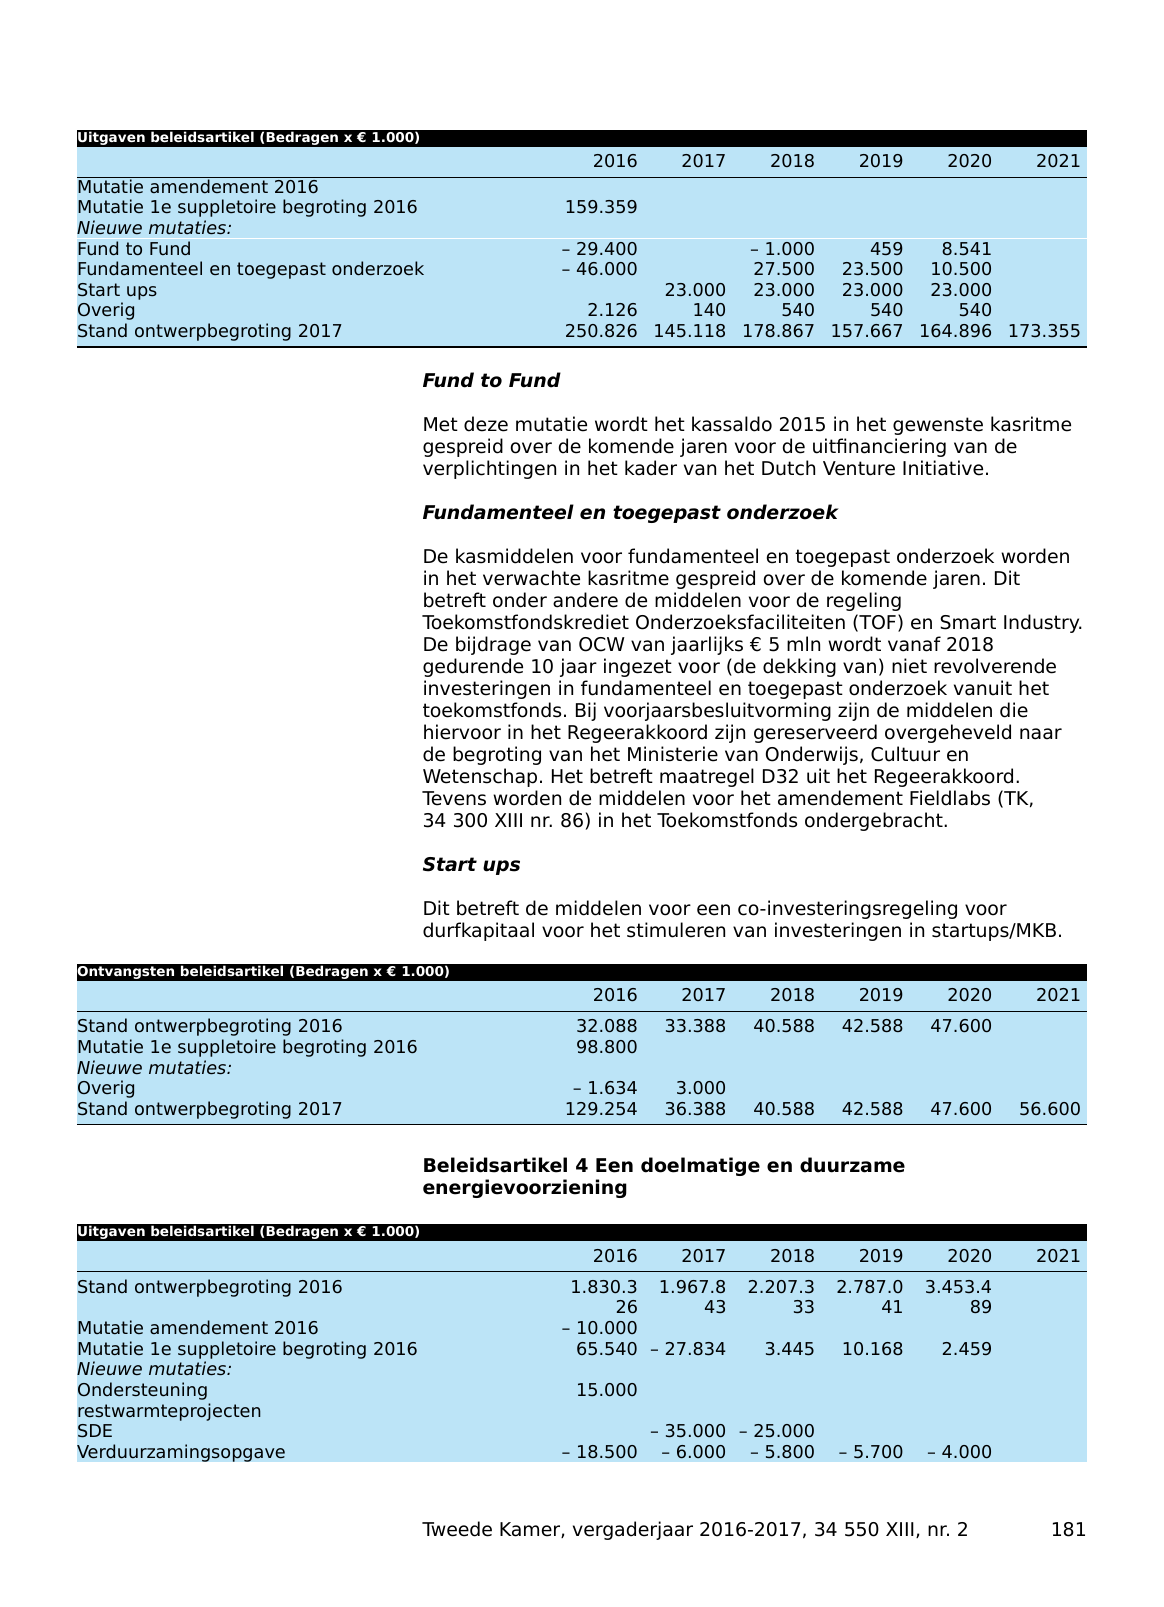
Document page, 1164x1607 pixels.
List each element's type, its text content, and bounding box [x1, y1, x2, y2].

table_cell [555, 218, 644, 238]
table_cell – 6.000 [644, 1442, 732, 1462]
table_cell [732, 1380, 821, 1421]
table_cell [998, 197, 1087, 218]
table_cell 2017 [644, 981, 732, 1011]
table_cell 42.588 [821, 1099, 909, 1124]
table_cell 250.826 [555, 321, 644, 346]
table_cell 27.500 [732, 259, 821, 280]
table_cell [644, 259, 732, 280]
table_cell 23.000 [821, 280, 909, 300]
table_cell 2.126 [555, 300, 644, 321]
table_cell – 1.000 [732, 239, 821, 259]
table_cell 2.787.041 [821, 1272, 909, 1318]
table_cell – 27.834 [644, 1339, 732, 1359]
table_cell Mutatie 1e suppletoire begroting 2016 [77, 1037, 555, 1058]
table_cell 459 [821, 239, 909, 259]
table_cell 36.388 [644, 1099, 732, 1124]
table_cell [732, 1078, 821, 1099]
table_cell 2017 [644, 1241, 732, 1271]
table_cell Mutatie amendement 2016 [77, 1318, 555, 1339]
table_cell [644, 1380, 732, 1421]
table_cell – 5.800 [732, 1442, 821, 1462]
table_cell [821, 1318, 909, 1339]
table_cell Stand ontwerpbegroting 2017 [77, 1099, 555, 1124]
table_cell 540 [909, 300, 998, 321]
table_cell [998, 1078, 1087, 1099]
table_cell [998, 259, 1087, 280]
table_cell [998, 1339, 1087, 1359]
table_cell [732, 1318, 821, 1339]
table_cell 3.445 [732, 1339, 821, 1359]
table_cell [821, 1058, 909, 1078]
table_cell [77, 1241, 555, 1271]
table_cell [555, 1421, 644, 1442]
table_cell [998, 280, 1087, 300]
table_cell 15.000 [555, 1380, 644, 1421]
table_cell [77, 981, 555, 1011]
table_cell Start ups [77, 280, 555, 300]
table_cell 2021 [998, 147, 1087, 177]
table_cell [998, 239, 1087, 259]
table_cell Mutatie 1e suppletoire begroting 2016 [77, 1339, 555, 1359]
table_cell [821, 197, 909, 218]
table_cell [998, 1421, 1087, 1442]
table_cell [998, 1318, 1087, 1339]
table_cell 157.667 [821, 321, 909, 346]
table_cell – 4.000 [909, 1442, 998, 1462]
table_cell [998, 1037, 1087, 1058]
table_cell 47.600 [909, 1012, 998, 1037]
table_cell Nieuwe mutaties: [77, 218, 555, 238]
table_cell [821, 1078, 909, 1099]
table_cell [998, 1380, 1087, 1421]
table_cell 47.600 [909, 1099, 998, 1124]
table_cell [555, 1359, 644, 1380]
table_cell 23.500 [821, 259, 909, 280]
table_cell 2018 [732, 981, 821, 1011]
table_cell 159.359 [555, 197, 644, 218]
table_cell [644, 1359, 732, 1380]
table_cell [555, 280, 644, 300]
table_cell 33.388 [644, 1012, 732, 1037]
table_cell 140 [644, 300, 732, 321]
table_cell 42.588 [821, 1012, 909, 1037]
table_cell 65.540 [555, 1339, 644, 1359]
table_cell 56.600 [998, 1099, 1087, 1124]
table_cell 98.800 [555, 1037, 644, 1058]
table_cell 8.541 [909, 239, 998, 259]
table_cell Nieuwe mutaties: [77, 1359, 555, 1380]
table_cell [998, 300, 1087, 321]
table_cell – 46.000 [555, 259, 644, 280]
table_cell [909, 1037, 998, 1058]
table_cell – 10.000 [555, 1318, 644, 1339]
table_cell Verduurzamingsopgave [77, 1442, 555, 1462]
table_cell 2017 [644, 147, 732, 177]
table_cell 540 [821, 300, 909, 321]
table_cell [998, 1058, 1087, 1078]
table_cell [998, 218, 1087, 238]
table_cell [998, 1442, 1087, 1462]
table_cell 145.118 [644, 321, 732, 346]
table_cell 32.088 [555, 1012, 644, 1037]
table_cell [909, 1380, 998, 1421]
table_cell [909, 218, 998, 238]
table_cell – 18.500 [555, 1442, 644, 1462]
table_cell [998, 178, 1087, 197]
table_cell [77, 147, 555, 177]
subtitle Fundamenteel en toegepast onderzoek [422, 502, 1087, 524]
table_cell [821, 1037, 909, 1058]
table_cell 173.355 [998, 321, 1087, 346]
table_cell – 35.000 [644, 1421, 732, 1442]
table_cell Mutatie 1e suppletoire begroting 2016 [77, 197, 555, 218]
table_cell Stand ontwerpbegroting 2016 [77, 1272, 555, 1318]
table_cell 23.000 [732, 280, 821, 300]
table_header Uitgaven beleidsartikel (Bedragen x € 1.000) [77, 1224, 1087, 1240]
table_cell 23.000 [909, 280, 998, 300]
table_cell 1.967.843 [644, 1272, 732, 1318]
table_cell 2016 [555, 1241, 644, 1271]
table_cell [821, 1359, 909, 1380]
table_cell Fundamenteel en toegepast onderzoek [77, 259, 555, 280]
subtitle Beleidsartikel 4 Een doelmatige en duurzame energievoorziening [422, 1155, 1087, 1199]
table_cell 23.000 [644, 280, 732, 300]
table_cell [644, 239, 732, 259]
text Met deze mutatie wordt het kassaldo 2015 in het gewenste kasritme gespreid over de komende jaren voor de uitfinanciering van de verplichtingen in het kader van het Dutch Venture Initiative. [422, 414, 1087, 480]
table_cell 2019 [821, 981, 909, 1011]
table_cell [909, 197, 998, 218]
table_cell 2020 [909, 1241, 998, 1271]
table_cell [732, 197, 821, 218]
subtitle Fund to Fund [422, 369, 1087, 392]
table_cell – 25.000 [732, 1421, 821, 1442]
table_cell 540 [732, 300, 821, 321]
table_cell [732, 1058, 821, 1078]
table_cell 10.500 [909, 259, 998, 280]
text De kasmiddelen voor fundamenteel en toegepast onderzoek worden in het verwachte kasritme gespreid over de komende jaren. Dit betreft onder andere de middelen voor de regeling Toekomstfondskrediet Onderzoeksfaciliteiten (TOF) en Smart Industry. De bijdrage van OCW van jaarlijks € 5 mln wordt vanaf 2018 gedurende 10 jaar ingezet voor (de dekking van) niet revolverende investeringen in fundamenteel en toegepast onderzoek vanuit het toekomstfonds. Bij voorjaarsbesluitvorming zijn de middelen die hiervoor in het Regeerakkoord zijn gereserveerd overgeheveld naar de begroting van het Ministerie van Onderwijs, Cultuur en Wetenschap. Het betreft maatregel D32 uit het Regeerakkoord. Tevens worden de middelen voor het amendement Fieldlabs (TK, 34 300 XIII nr. 86) in het Toekomstfonds ondergebracht. [422, 546, 1087, 832]
table_header Uitgaven beleidsartikel (Bedragen x € 1.000) [77, 130, 1087, 146]
table_cell [644, 1037, 732, 1058]
table_cell [821, 218, 909, 238]
table_cell 10.168 [821, 1339, 909, 1359]
table_cell [555, 178, 644, 197]
table_cell Overig [77, 300, 555, 321]
table_cell 2.459 [909, 1339, 998, 1359]
table_cell – 5.700 [821, 1442, 909, 1462]
table_cell 40.588 [732, 1099, 821, 1124]
table_cell Stand ontwerpbegroting 2017 [77, 321, 555, 346]
table_cell 2.207.333 [732, 1272, 821, 1318]
table_cell [998, 1272, 1087, 1318]
table_cell [998, 1359, 1087, 1380]
table_cell 40.588 [732, 1012, 821, 1037]
table_cell – 29.400 [555, 239, 644, 259]
table_cell 2016 [555, 981, 644, 1011]
table_cell 2016 [555, 147, 644, 177]
table_cell Stand ontwerpbegroting 2016 [77, 1012, 555, 1037]
table_cell [909, 178, 998, 197]
text Dit betreft de middelen voor een co-investeringsregeling voor durfkapitaal voor het stimuleren van investeringen in startups/MKB. [422, 898, 1087, 942]
table_cell [821, 178, 909, 197]
table_cell 3.453.489 [909, 1272, 998, 1318]
table_cell SDE [77, 1421, 555, 1442]
table_cell Nieuwe mutaties: [77, 1058, 555, 1078]
table_cell 2018 [732, 147, 821, 177]
table_cell [821, 1421, 909, 1442]
table_cell [909, 1058, 998, 1078]
table_cell 178.867 [732, 321, 821, 346]
table_cell 2019 [821, 147, 909, 177]
table_cell [732, 1359, 821, 1380]
table_cell Mutatie amendement 2016 [77, 178, 555, 197]
table_cell [732, 178, 821, 197]
table_cell [644, 1058, 732, 1078]
table_cell – 1.634 [555, 1078, 644, 1099]
table_cell 129.254 [555, 1099, 644, 1124]
table_cell 2020 [909, 981, 998, 1011]
table_cell [555, 1058, 644, 1078]
table_cell [644, 178, 732, 197]
table_cell Ondersteuning restwarmteprojecten [77, 1380, 555, 1421]
table_cell [644, 218, 732, 238]
table_cell [732, 1037, 821, 1058]
table_cell [909, 1359, 998, 1380]
table_cell [732, 218, 821, 238]
subtitle Start ups [422, 854, 1087, 876]
table_cell [909, 1078, 998, 1099]
table_cell 2018 [732, 1241, 821, 1271]
table_cell 164.896 [909, 321, 998, 346]
table_cell [644, 197, 732, 218]
table_cell 2020 [909, 147, 998, 177]
table_header Ontvangsten beleidsartikel (Bedragen x € 1.000) [77, 964, 1087, 980]
table_cell Overig [77, 1078, 555, 1099]
table_cell [644, 1318, 732, 1339]
table_cell [909, 1318, 998, 1339]
table_cell 2021 [998, 1241, 1087, 1271]
table_cell 1.830.326 [555, 1272, 644, 1318]
table_cell 2021 [998, 981, 1087, 1011]
table_cell Fund to Fund [77, 239, 555, 259]
table_cell [821, 1380, 909, 1421]
table_cell [998, 1012, 1087, 1037]
table_cell [909, 1421, 998, 1442]
table_cell 3.000 [644, 1078, 732, 1099]
table_cell 2019 [821, 1241, 909, 1271]
